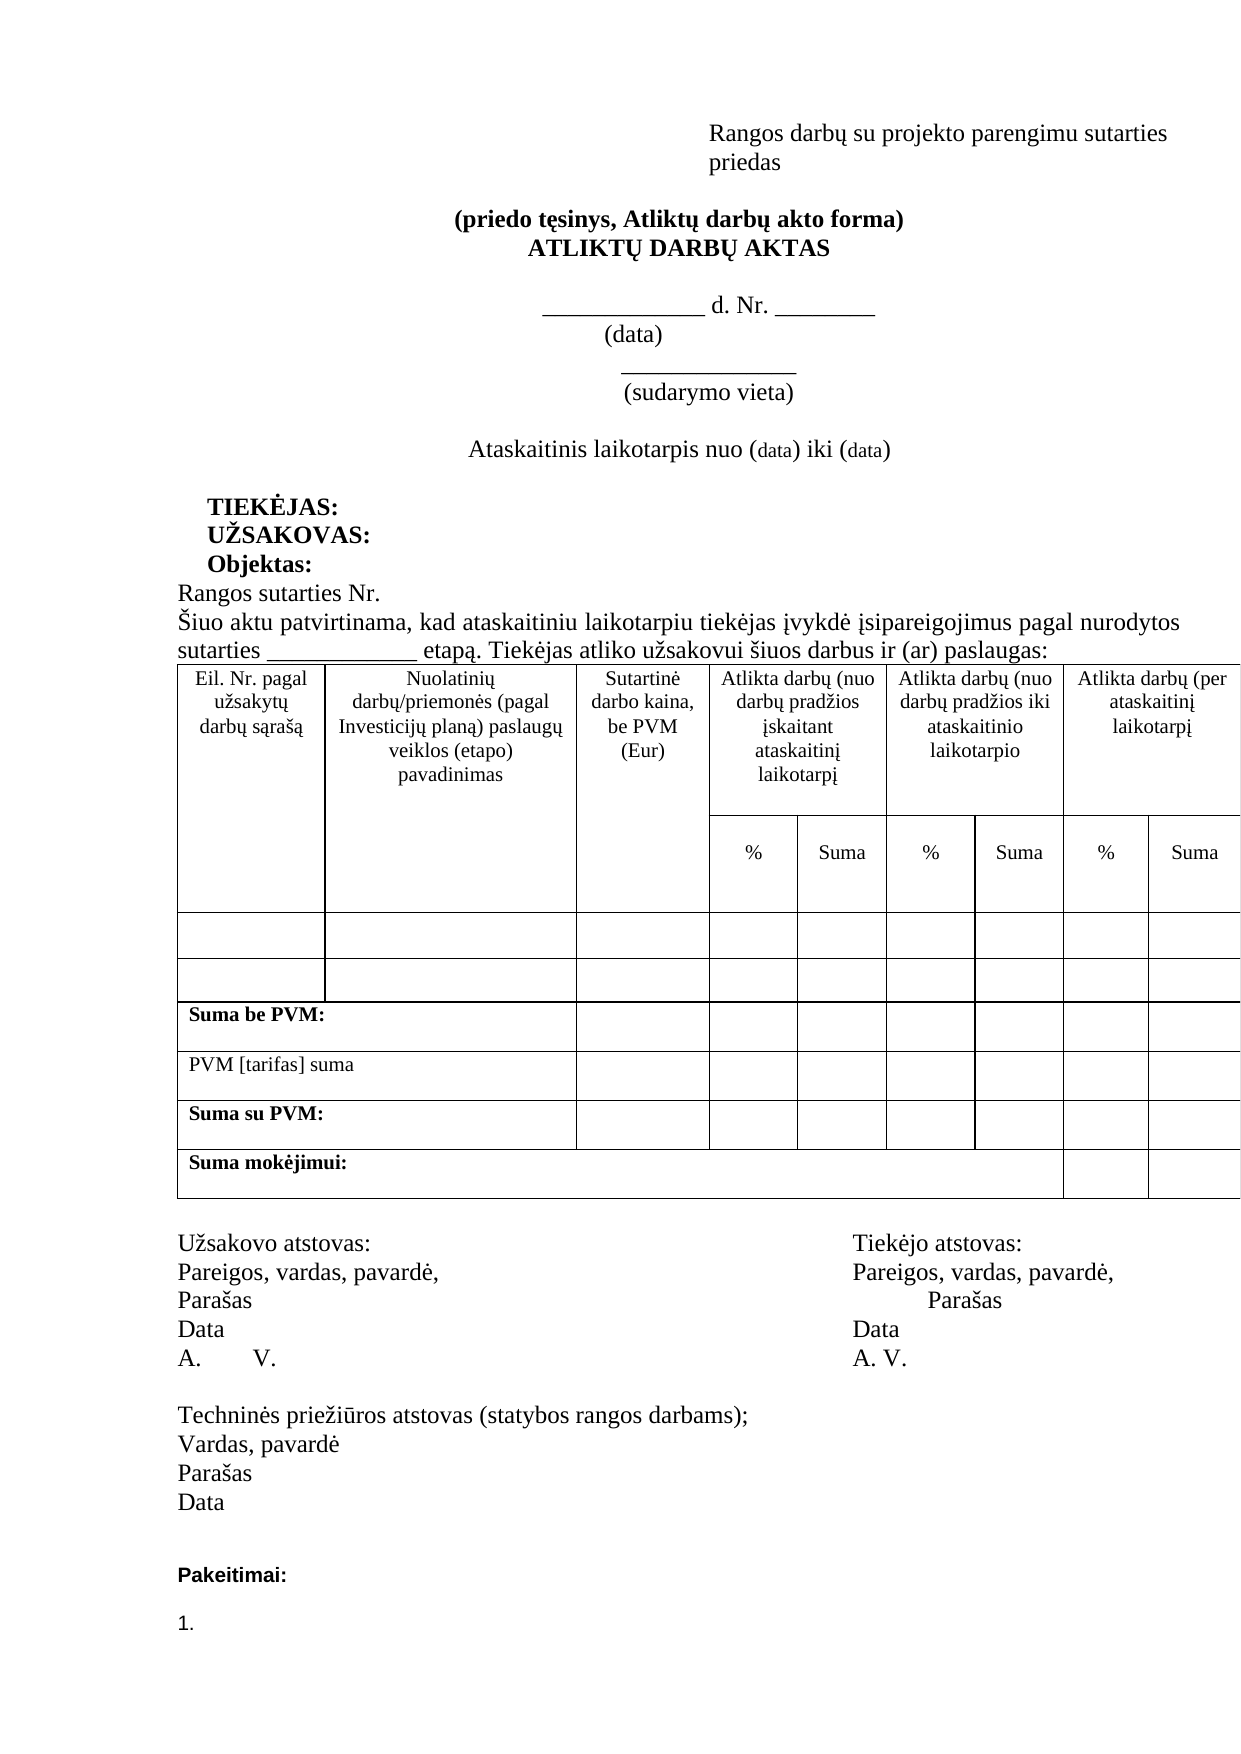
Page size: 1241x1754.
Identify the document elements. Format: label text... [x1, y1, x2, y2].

table_cell [178, 913, 324, 958]
table_cell [1064, 1052, 1148, 1100]
table_header Atlikta darbų (nuo darbų pradžios įskaitant ataskaitinį laikotarpį [710, 665, 886, 814]
table_cell [710, 1003, 797, 1051]
table_cell [710, 1101, 797, 1149]
table_cell [1149, 959, 1240, 1001]
table_cell [1149, 1101, 1240, 1149]
text Šiuo aktu patvirtinama, kad ataskaitiniu laikotarpiu tiekėjas įvykdė įsipareigojimus pagal nurodytos sutarties ____________ etapą. Tiekėjas atliko užsakovui šiuos darbus ir (ar) paslaugas: [177, 607, 1181, 664]
table_header Nuolatinių darbų/priemonės (pagal Investicijų planą) paslaugų veiklos (etapo) pavadinimas [326, 665, 576, 912]
table_cell [1149, 913, 1240, 958]
text (priedo tęsinys, Atliktų darbų akto forma) [177, 204, 1181, 233]
table_cell Suma [976, 816, 1063, 912]
table_cell [1064, 913, 1148, 958]
table_cell [710, 959, 797, 1001]
table_cell % [710, 816, 797, 912]
table_cell [1064, 1101, 1148, 1149]
table_cell [577, 1101, 709, 1149]
text Techninės priežiūros atstovas (statybos rangos darbams); [177, 1400, 1181, 1429]
text priedas [177, 147, 1181, 176]
table_cell [887, 1101, 974, 1149]
table_cell Suma su PVM: [178, 1101, 576, 1149]
table_cell [1149, 1150, 1240, 1198]
table_cell [798, 1003, 886, 1051]
table_cell [1149, 1003, 1240, 1051]
text 1. [177, 1611, 1181, 1635]
text Data Data [177, 1314, 1181, 1343]
table_cell [1064, 959, 1148, 1001]
table_cell [887, 959, 974, 1001]
table_cell [577, 959, 709, 1001]
text Užsakovo atstovas: Tiekėjo atstovas: [177, 1228, 1181, 1257]
table_header Eil. Nr. pagal užsakytų darbų sąrašą [178, 665, 324, 912]
text (data) [177, 319, 1181, 348]
table_cell [976, 1003, 1063, 1051]
table_header Atlikta darbų (nuo darbų pradžios iki ataskaitinio laikotarpio [887, 665, 1063, 814]
table_cell [577, 1052, 709, 1100]
text ATLIKTŲ DARBŲ AKTAS [177, 233, 1181, 262]
text Pareigos, vardas, pavardė, Pareigos, vardas, pavardė, [177, 1257, 1181, 1285]
table_cell [577, 1003, 709, 1051]
text (sudarymo vieta) [177, 377, 1181, 406]
text Rangos darbų su projekto parengimu sutarties [177, 118, 1181, 147]
table_cell Suma [798, 816, 886, 912]
table_cell Suma mokėjimui: [178, 1150, 1063, 1198]
table_header Sutartinė darbo kaina, be PVM (Eur) [577, 665, 709, 912]
table_cell [1064, 1003, 1148, 1051]
text Pakeitimai: [177, 1563, 1181, 1587]
text ______________ [177, 348, 1181, 377]
table_cell [887, 913, 974, 958]
text Data [177, 1487, 1181, 1515]
text A. V. A. V. [177, 1343, 1181, 1372]
text _____________ d. Nr. ________ [177, 291, 1181, 319]
table_cell [577, 913, 709, 958]
table_cell [1149, 1052, 1240, 1100]
table_cell [798, 1101, 886, 1149]
table_cell [887, 1003, 974, 1051]
table_cell [1064, 1150, 1148, 1198]
text Objektas: [177, 549, 1181, 578]
table_cell Suma be PVM: [178, 1003, 576, 1051]
table_cell [976, 1101, 1063, 1149]
table_cell [798, 913, 886, 958]
table_cell Suma [1149, 816, 1240, 912]
text Rangos sutarties Nr. [177, 578, 1181, 607]
table_cell [326, 959, 576, 1001]
table_cell [710, 1052, 797, 1100]
text Ataskaitinis laikotarpis nuo (data) iki (data) [177, 434, 1181, 463]
text UŽSAKOVAS: [177, 521, 1181, 549]
table_cell [976, 959, 1063, 1001]
text TIEKĖJAS: [177, 492, 1181, 521]
table_cell % [1064, 816, 1148, 912]
table_cell [798, 959, 886, 1001]
table_cell PVM [tarifas] suma [178, 1052, 576, 1100]
table_cell [710, 913, 797, 958]
table_cell [976, 1052, 1063, 1100]
table_cell [326, 913, 576, 958]
text Vardas, pavardė [177, 1429, 1181, 1458]
table_header Atlikta darbų (per ataskaitinį laikotarpį [1064, 665, 1240, 814]
table_cell [178, 959, 324, 1001]
table_cell [887, 1052, 974, 1100]
text Parašas [177, 1458, 1181, 1487]
table_cell % [887, 816, 974, 912]
table_cell [798, 1052, 886, 1100]
text Parašas Parašas [177, 1285, 1181, 1314]
table_cell [976, 913, 1063, 958]
